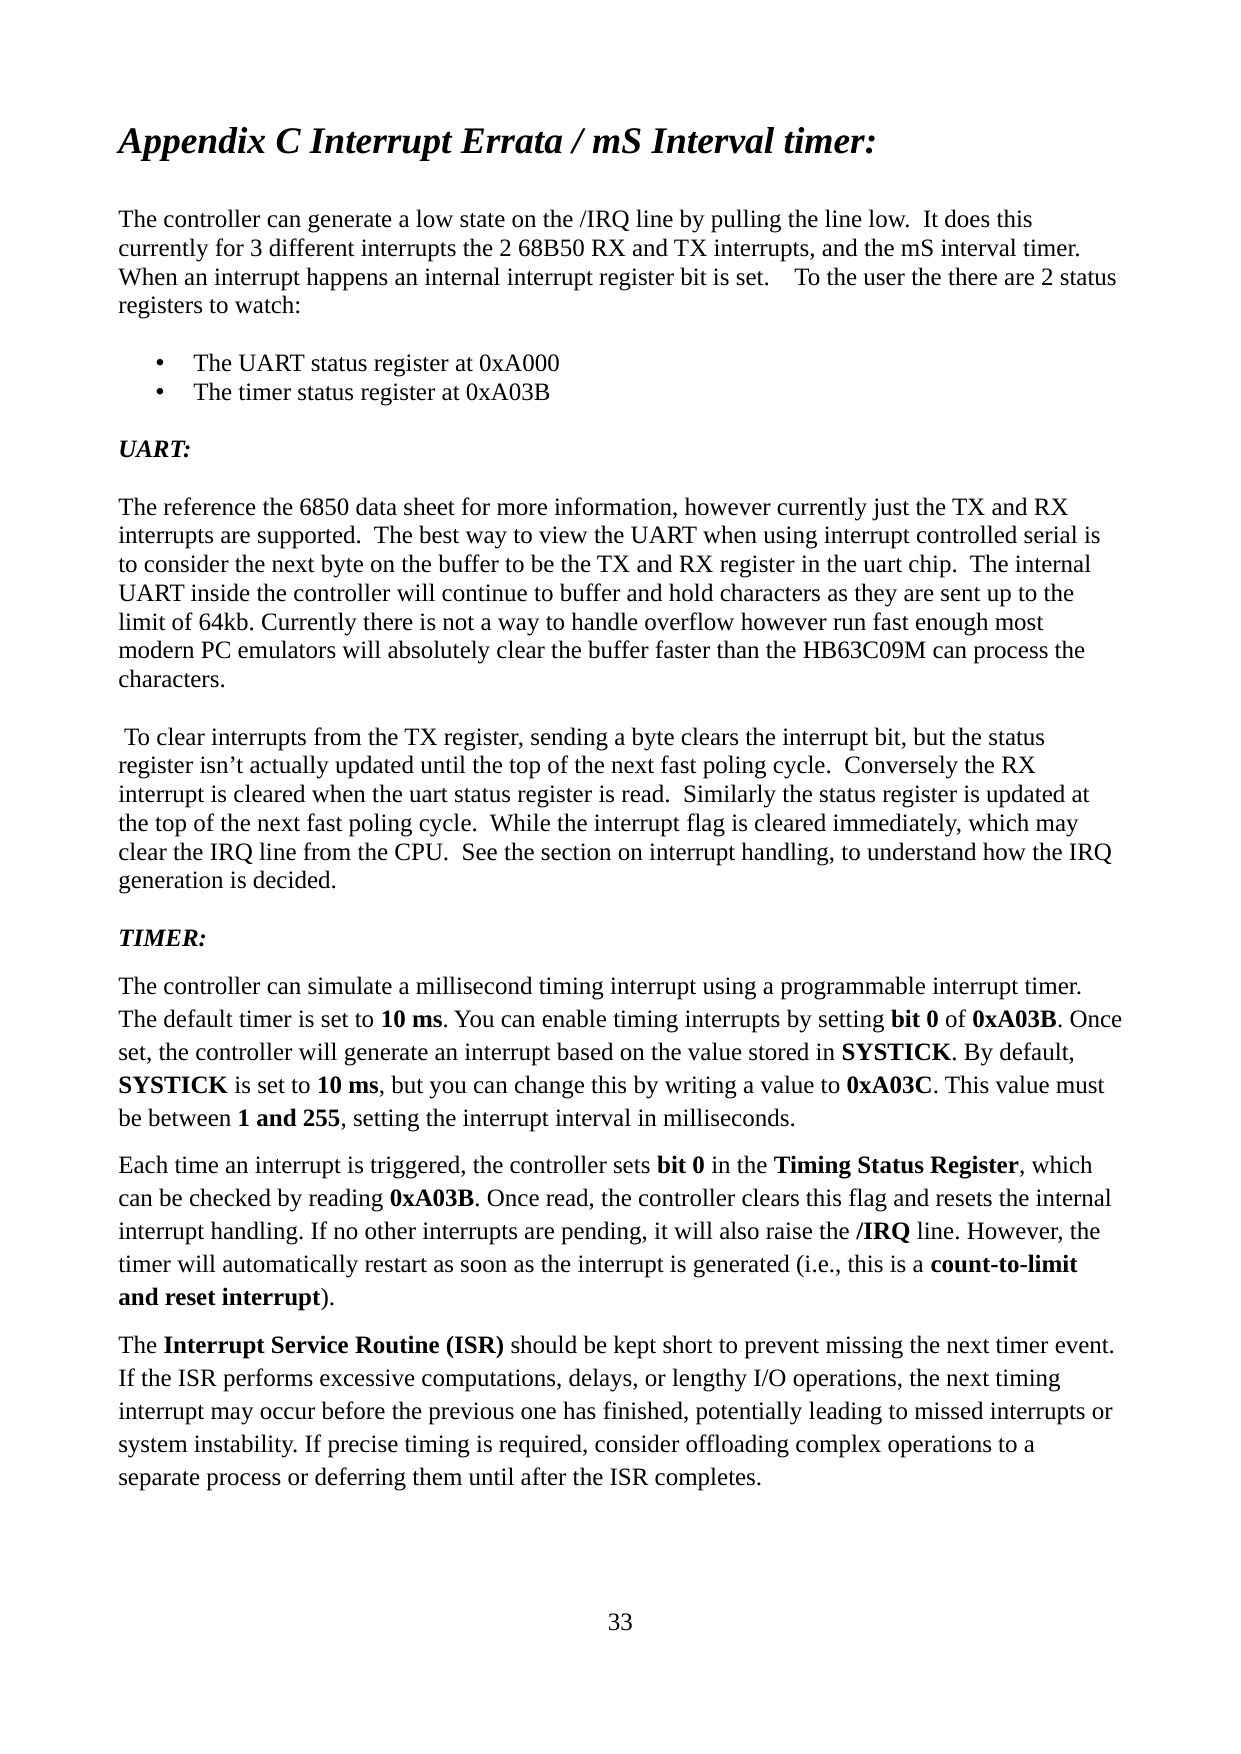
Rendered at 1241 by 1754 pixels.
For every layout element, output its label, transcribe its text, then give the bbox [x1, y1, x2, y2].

list The timer status register at 0xA03B [156, 377, 1122, 406]
text To clear interrupts from the TX register, sending a byte clears the interrupt bit, but the status register isn’t actually updated until the top of the next fast poling cycle. Conversely the RX interrupt is cleared when the uart status register is read. Similarly the status register is updated at the top of the next fast poling cycle. While the interrupt flag is cleared immediately, which may clear the IRQ line from the CPU. See the section on interrupt handling, to understand how the IRQ generation is decided. [118, 722, 1122, 894]
text The reference the 6850 data sheet for more information, however currently just the TX and RX interrupts are supported. The best way to view the UART when using interrupt controlled serial is to consider the next byte on the buffer to be the TX and RX register in the uart chip. The internal UART inside the controller will continue to buffer and hold characters as they are sent up to the limit of 64kb. Currently there is not a way to handle overflow however run fast enough most modern PC emulators will absolutely clear the buffer faster than the HB63C09M can process the characters. [118, 492, 1122, 693]
text Each time an interrupt is triggered, the controller sets bit 0 in the Timing Status Register, which can be checked by reading 0xA03B. Once read, the controller clears this flag and resets the internal interrupt handling. If no other interrupts are pending, it will also raise the /IRQ line. However, the timer will automatically restart as soon as the interrupt is generated (i.e., this is a count-to-limit and reset interrupt). [118, 1150, 1122, 1311]
list The UART status register at 0xA000 [156, 348, 1122, 377]
text The controller can simulate a millisecond timing interrupt using a programmable interrupt timer. The default timer is set to 10 ms. You can enable timing interrupts by setting bit 0 of 0xA03B. Once set, the controller will generate an interrupt based on the value stored in SYSTICK. By default, SYSTICK is set to 10 ms, but you can change this by writing a value to 0xA03C. This value must be between 1 and 255, setting the interrupt interval in milliseconds. [118, 971, 1122, 1132]
text The Interrupt Service Routine (ISR) should be kept short to prevent missing the next timer event. If the ISR performs excessive computations, delays, or lengthy I/O operations, the next timing interrupt may occur before the previous one has finished, potentially leading to missed interrupts or system instability. If precise timing is required, consider offloading complex operations to a separate process or deferring them until after the ISR completes. [118, 1330, 1122, 1491]
text Appendix C Interrupt Errata / mS Interval timer: [118, 118, 1122, 161]
text UART: [118, 434, 1122, 463]
text TIMER: [118, 923, 1122, 952]
text The controller can generate a low state on the /IRQ line by pulling the line low. It does this currently for 3 different interrupts the 2 68B50 RX and TX interrupts, and the mS interval timer. When an interrupt happens an internal interrupt register bit is set. To the user the there are 2 status registers to watch: [118, 204, 1122, 319]
